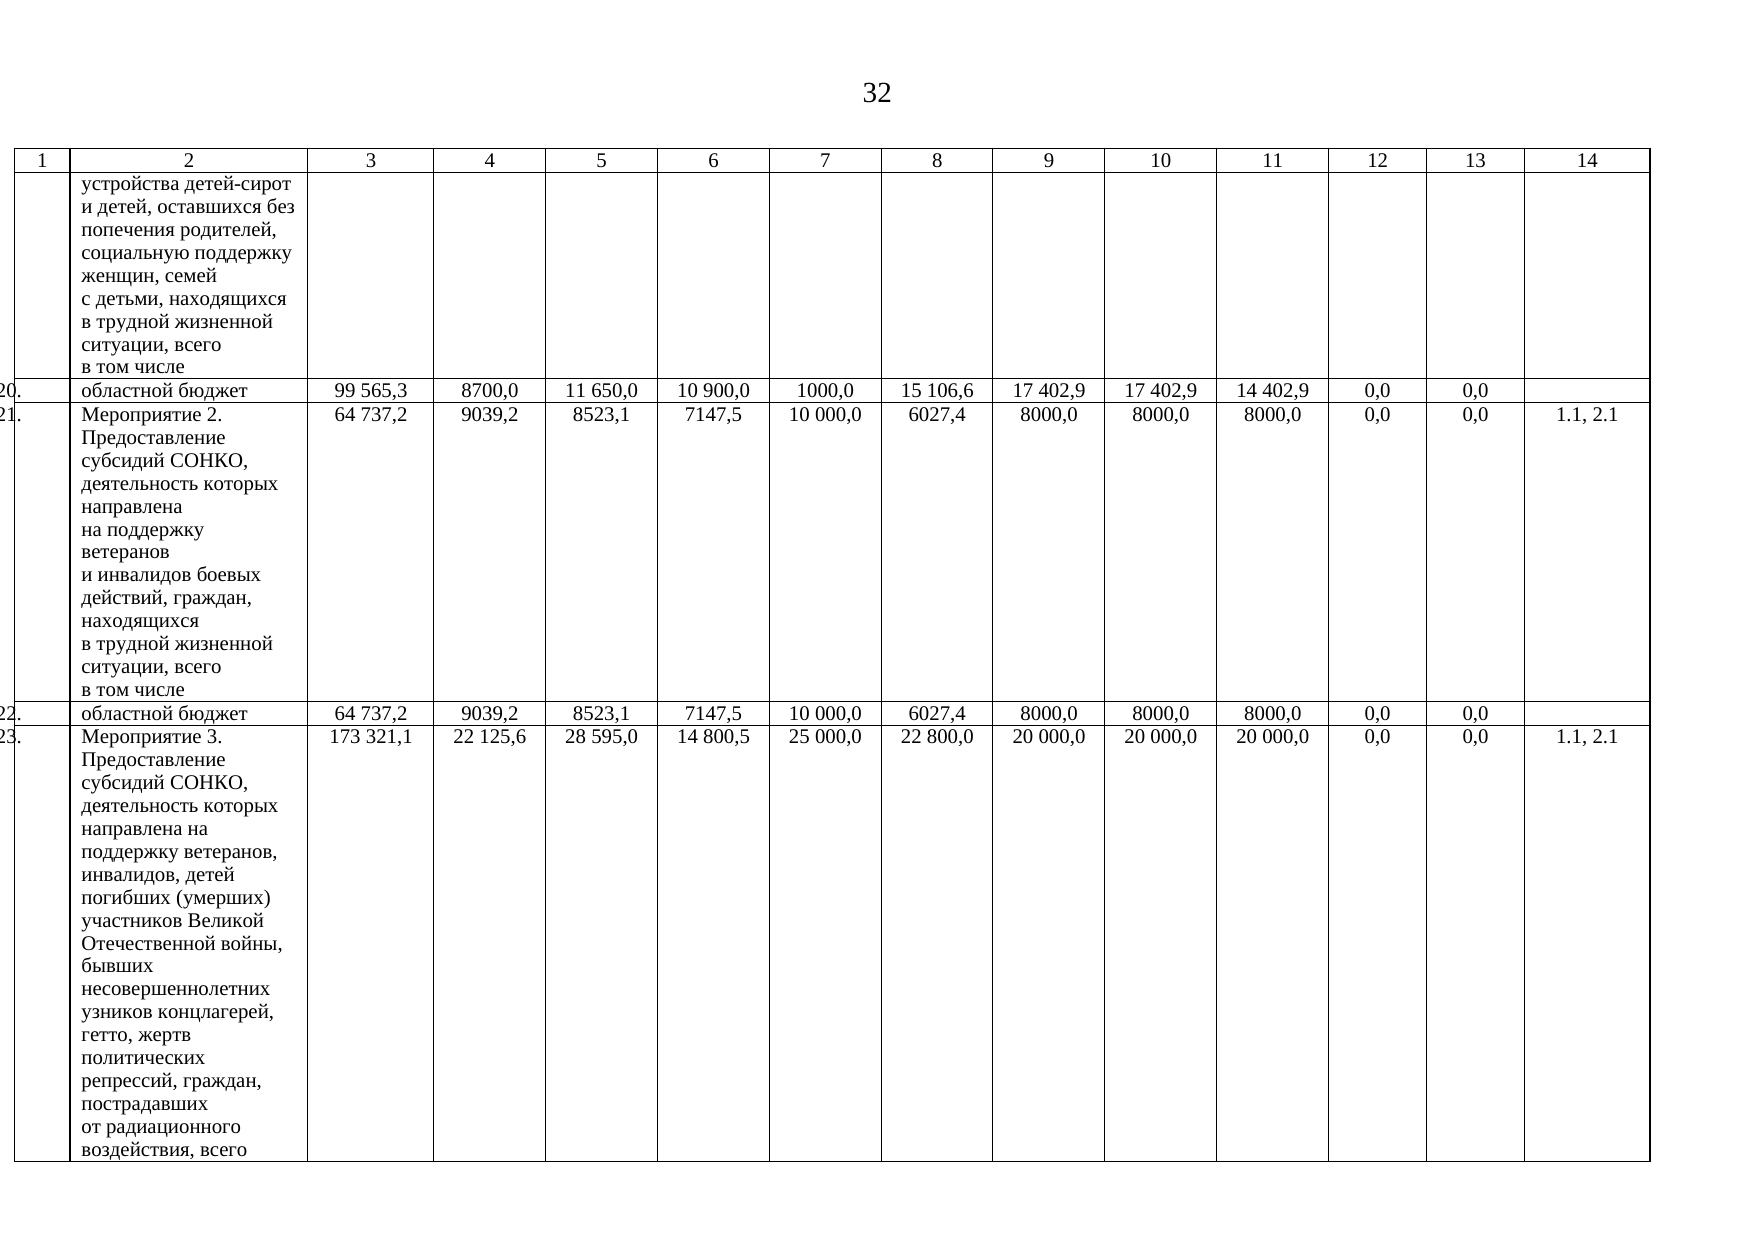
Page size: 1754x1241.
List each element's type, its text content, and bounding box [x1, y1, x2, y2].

table_cell 9039,2 [434, 403, 545, 701]
table_cell [770, 173, 881, 378]
table_cell 0,0 [1427, 726, 1524, 1161]
table_cell Мероприятие 2. Предоставление субсидий СОНКО, деятельность которых направлена на поддержку ветеранов и инвалидов боевых действий, граждан, находящихся в трудной жизненной ситуации, всего в том числе [71, 403, 307, 701]
table_cell [15, 726, 69, 1161]
table_cell [15, 173, 69, 378]
table_cell 0,0 [1427, 403, 1524, 701]
table_cell областной бюджет [71, 702, 307, 724]
table_cell Мероприятие 3. Предоставление субсидий СОНКО, деятельность которых направлена на поддержку ветеранов, инвалидов, детей погибших (умерших) участников Великой Отечественной войны, бывших несовершеннолетних узников концлагерей, гетто, жертв политических репрессий, граждан, пострадавших от радиационного воздействия, всего [71, 726, 307, 1161]
table_header 11 [1217, 149, 1328, 172]
table_cell 20 000,0 [993, 726, 1104, 1161]
table_header 10 [1105, 149, 1216, 172]
table_header 5 [546, 149, 657, 172]
table_cell 14 800,5 [658, 726, 769, 1161]
table_cell 0,0 [1427, 702, 1524, 724]
table_cell 0,0 [1329, 702, 1426, 724]
table_cell [308, 173, 433, 378]
table_cell 20 000,0 [1217, 726, 1328, 1161]
table_header 8 [882, 149, 992, 172]
table_cell [1525, 702, 1649, 724]
table_cell 64 737,2 [308, 403, 433, 701]
table_cell 10 000,0 [770, 702, 881, 724]
table_cell устройства детей-сирот и детей, оставшихся без попечения родителей, социальную поддержку женщин, семей с детьми, находящихся в трудной жизненной ситуации, всего в том числе [71, 173, 307, 378]
table_cell [15, 403, 69, 701]
table_cell [1217, 173, 1328, 378]
table_cell 8000,0 [1217, 702, 1328, 724]
table_cell [993, 173, 1104, 378]
table_cell 8523,1 [546, 403, 657, 701]
table_cell 8700,0 [434, 379, 545, 402]
table_cell 7147,5 [658, 702, 769, 724]
table_cell 99 565,3 [308, 379, 433, 402]
table_cell 22 125,6 [434, 726, 545, 1161]
table_cell 8000,0 [1217, 403, 1328, 701]
table_header 4 [434, 149, 545, 172]
table_cell 11 650,0 [546, 379, 657, 402]
table_cell 0,0 [1329, 379, 1426, 402]
table_cell 8000,0 [1105, 702, 1216, 724]
table_cell 6027,4 [882, 702, 992, 724]
table_cell 173 321,1 [308, 726, 433, 1161]
table_cell 9039,2 [434, 702, 545, 724]
table_cell [1427, 173, 1524, 378]
table_cell [1105, 173, 1216, 378]
table_cell 1.1, 2.1 [1525, 726, 1649, 1161]
table_cell [15, 702, 69, 724]
table_cell 1000,0 [770, 379, 881, 402]
table_cell 7147,5 [658, 403, 769, 701]
table_cell 10 900,0 [658, 379, 769, 402]
table_cell 17 402,9 [1105, 379, 1216, 402]
table_cell 15 106,6 [882, 379, 992, 402]
table_cell 0,0 [1329, 726, 1426, 1161]
table_header 6 [658, 149, 769, 172]
table_cell 8000,0 [993, 403, 1104, 701]
table_cell 1.1, 2.1 [1525, 403, 1649, 701]
table_header 3 [308, 149, 433, 172]
table_cell 8000,0 [993, 702, 1104, 724]
table_header 1 [15, 149, 69, 172]
table_cell 17 402,9 [993, 379, 1104, 402]
table_cell [434, 173, 545, 378]
table_header 7 [770, 149, 881, 172]
table_cell 8523,1 [546, 702, 657, 724]
table_cell [546, 173, 657, 378]
table_cell 22 800,0 [882, 726, 992, 1161]
table_cell 8000,0 [1105, 403, 1216, 701]
table_cell [15, 379, 69, 402]
table_cell 28 595,0 [546, 726, 657, 1161]
table_cell областной бюджет [71, 379, 307, 402]
table_cell 20 000,0 [1105, 726, 1216, 1161]
table_header 13 [1427, 149, 1524, 172]
table_cell 64 737,2 [308, 702, 433, 724]
table_cell [658, 173, 769, 378]
table_header 2 [71, 149, 307, 172]
table_cell 10 000,0 [770, 403, 881, 701]
table_header 9 [993, 149, 1104, 172]
table_cell [882, 173, 992, 378]
table_cell 0,0 [1329, 403, 1426, 701]
table_header 14 [1525, 149, 1649, 172]
table_cell [1525, 173, 1649, 378]
table_cell 25 000,0 [770, 726, 881, 1161]
table_cell 0,0 [1427, 379, 1524, 402]
table_cell [1329, 173, 1426, 378]
table_cell 6027,4 [882, 403, 992, 701]
table_cell 14 402,9 [1217, 379, 1328, 402]
table_cell [1525, 379, 1649, 402]
table_header 12 [1329, 149, 1426, 172]
